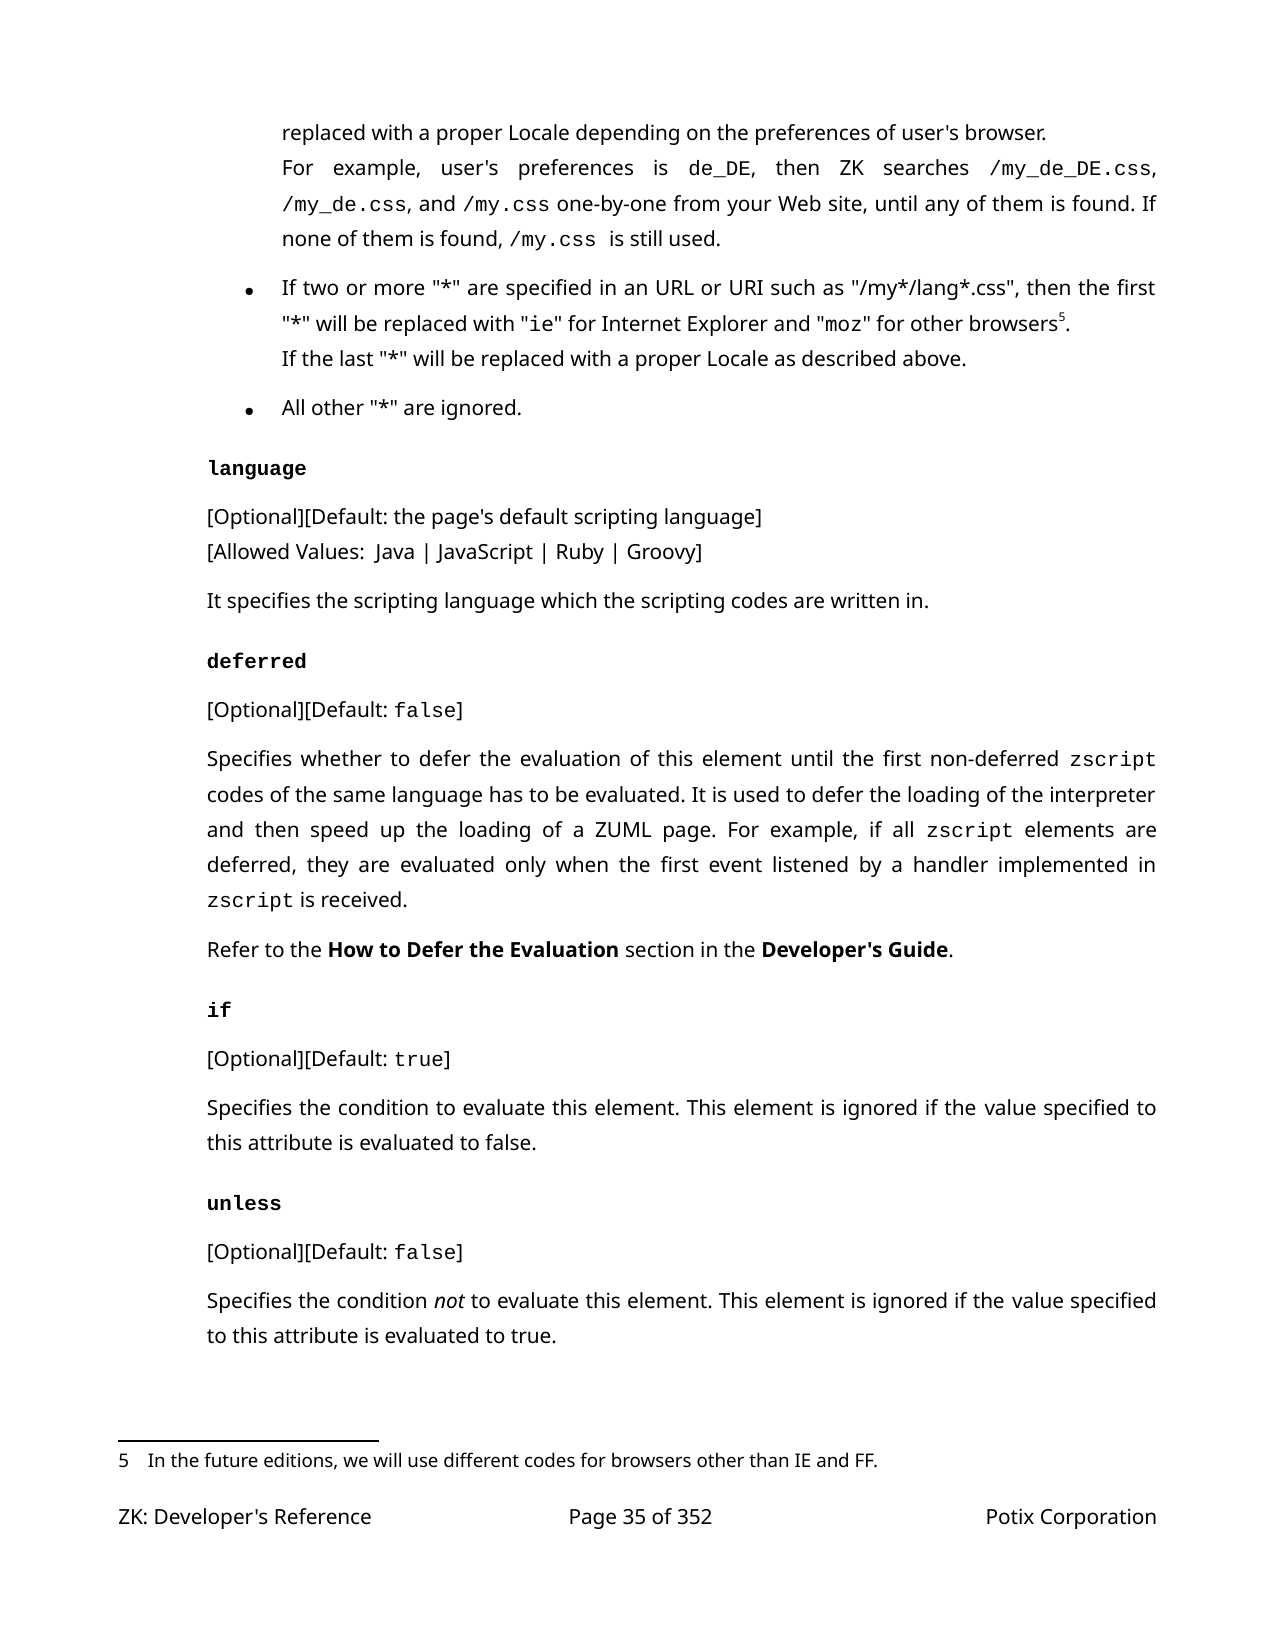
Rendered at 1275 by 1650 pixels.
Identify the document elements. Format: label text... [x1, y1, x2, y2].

text Specifies the condition to evaluate this element. This element is ignored if the value specified to this attribute is evaluated to false. [207, 1093, 1157, 1156]
list In the future editions, we will use different codes for browsers other than IE and FF. [118, 1447, 1157, 1473]
text [Optional][Default: the page's default scripting language] [Allowed Values: Java | JavaScript | Ruby | Groovy] [207, 502, 1157, 565]
text Specifies the condition not to evaluate this element. This element is ignored if the value specified to this attribute is evaluated to true. [207, 1286, 1157, 1350]
list All other "*" are ignored. [244, 393, 1157, 421]
text [Optional][Default: true] [207, 1044, 1157, 1072]
list replaced with a proper Locale depending on the preferences of user's browser. For example, user's preferences is de_DE, then ZK searches /my_de_DE.css, /my_de.css, and /my.css one-by-one from your Web site, until any of them is found. If none of them is found, /my.css is still used. [244, 118, 1157, 253]
text Refer to the How to Defer the Evaluation section in the Developer's Guide. [207, 935, 1157, 963]
subtitle unless [207, 1193, 1157, 1217]
subtitle deferred [207, 651, 1157, 674]
subtitle language [207, 458, 1157, 481]
text [Optional][Default: false] [207, 695, 1157, 723]
text Specifies whether to defer the evaluation of this element until the first non-deferred zscript codes of the same language has to be evaluated. It is used to defer the loading of the interpreter and then speed up the loading of a ZUML page. For example, if all zscript elements are deferred, they are evaluated only when the first event listened by a handler implemented in zscript is received. [207, 744, 1157, 914]
text [Optional][Default: false] [207, 1237, 1157, 1266]
subtitle if [207, 1000, 1157, 1023]
list If two or more "*" are specified in an URL or URI such as "/my*/lang*.css", then the first "*" will be replaced with "ie" for Internet Explorer and "moz" for other browsers. If the last "*" will be replaced with a proper Locale as described above. [244, 273, 1157, 372]
text It specifies the scripting language which the scripting codes are written in. [207, 586, 1157, 614]
